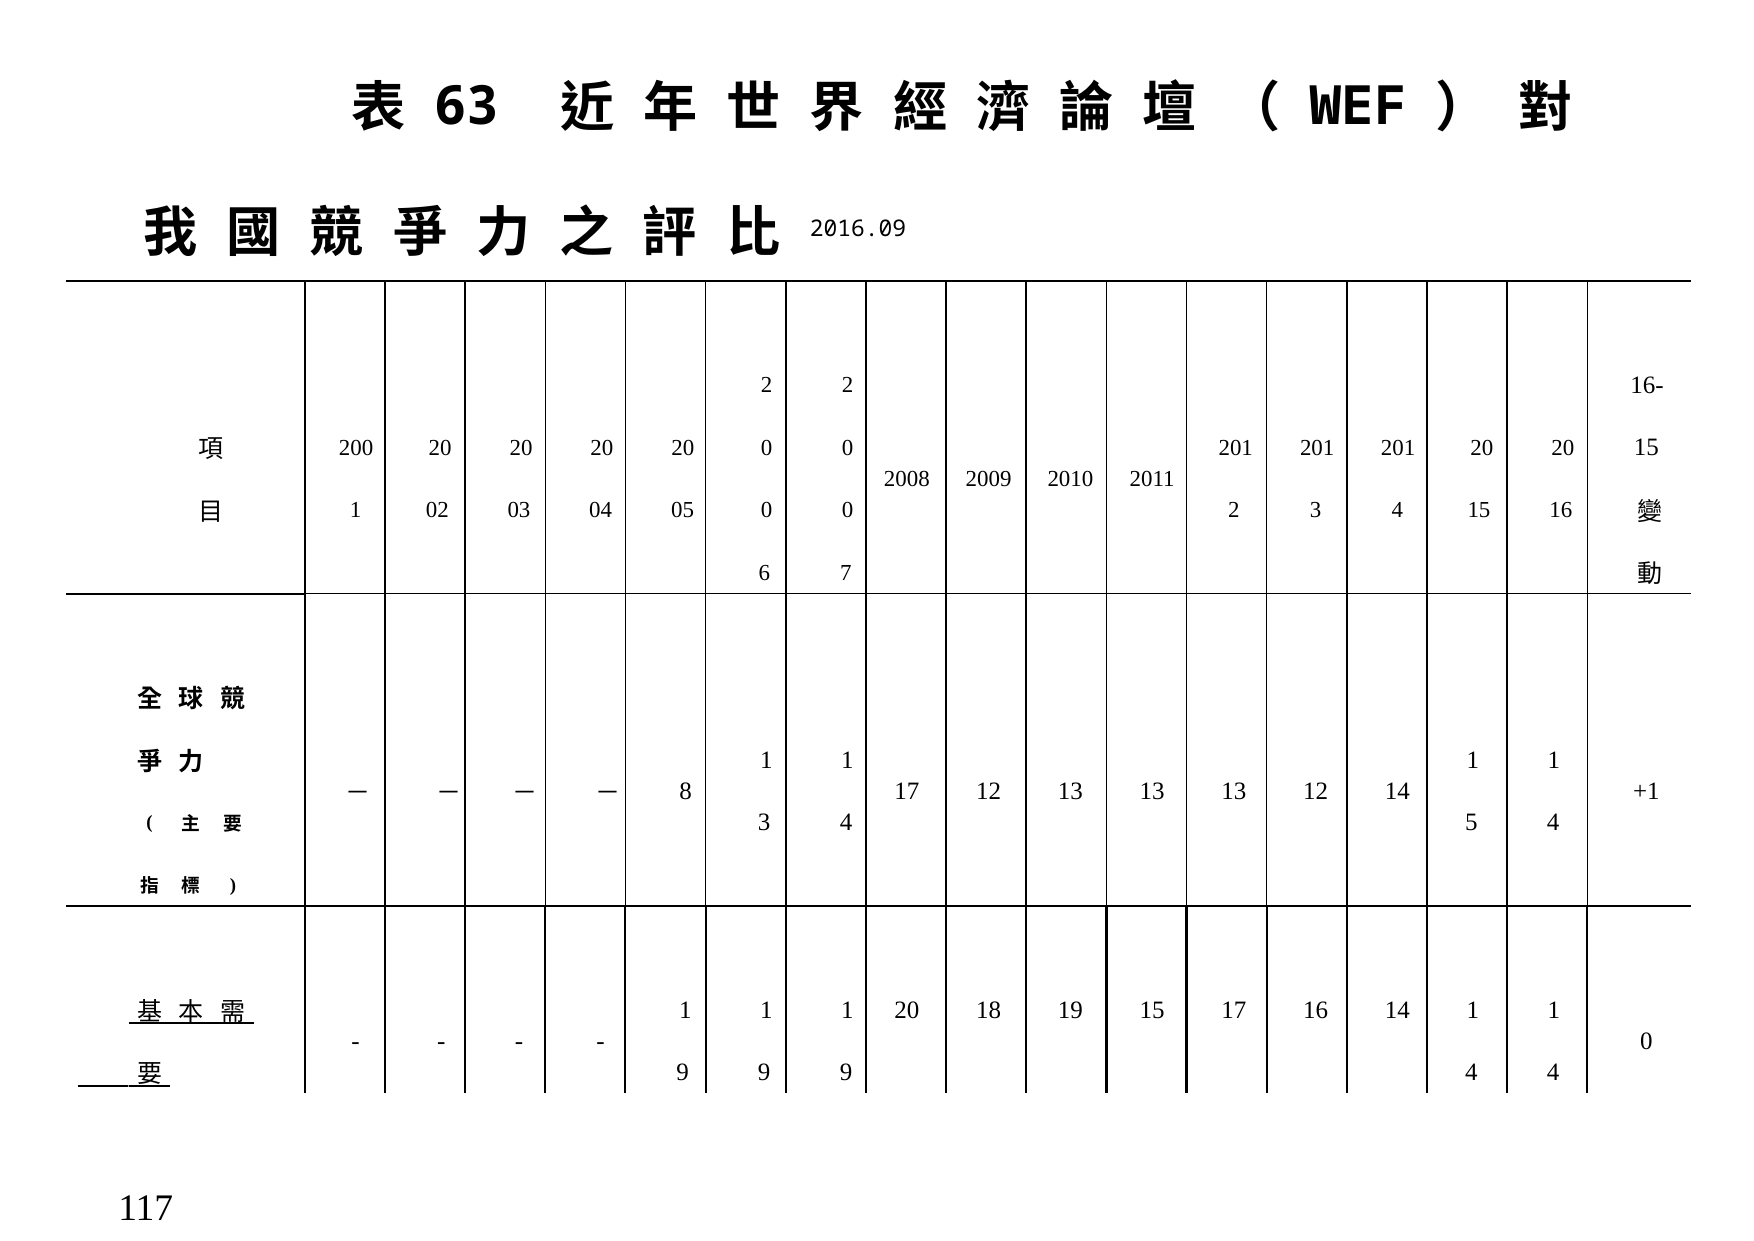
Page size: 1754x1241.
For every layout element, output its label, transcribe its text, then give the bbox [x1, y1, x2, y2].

table_cell 8 [626, 594, 705, 905]
table_cell － [386, 594, 464, 905]
table_cell － [306, 594, 384, 905]
table_cell 14 [1348, 594, 1426, 905]
table_cell 14 [1348, 907, 1426, 1093]
table_cell 17 [867, 594, 945, 905]
table_header 2002 [386, 282, 464, 593]
table_cell 19 [1027, 907, 1105, 1093]
table_cell - [306, 907, 384, 1093]
table_header 2009 [947, 282, 1025, 593]
table_cell - [466, 907, 544, 1093]
table_cell 0 [1588, 907, 1691, 1093]
table_cell － [546, 594, 625, 905]
table_header 2004 [546, 282, 625, 593]
table_cell 基本需要 [66, 907, 304, 1093]
table_cell 19 [707, 907, 785, 1093]
table_cell 14 [787, 594, 865, 905]
table_cell 13 [1187, 594, 1266, 905]
table_header 2011 [1107, 282, 1186, 593]
table_cell 19 [787, 907, 865, 1093]
table_header 16-15 變動 [1588, 282, 1691, 593]
table_header 2013 [1267, 282, 1346, 593]
table_cell - [546, 907, 624, 1093]
subtitle 表63 近年世界經濟論壇（WEF）對我國競爭力之評比2016.09 [128, 30, 1628, 280]
table_header 2014 [1348, 282, 1426, 593]
table_cell － [466, 594, 545, 905]
table_cell 18 [947, 907, 1025, 1093]
table_cell 13 [1027, 594, 1106, 905]
table_cell 13 [1107, 594, 1186, 905]
table_cell 19 [626, 907, 705, 1093]
table_header 2006 [706, 282, 785, 593]
table_header 2001 [306, 282, 384, 593]
table_cell 14 [1508, 594, 1587, 905]
table_cell 全球競爭力(主要指標) [66, 595, 304, 905]
table_cell 17 [1188, 907, 1266, 1093]
table_cell +1 [1588, 594, 1691, 905]
table_header 2003 [466, 282, 545, 593]
table_cell 14 [1508, 907, 1586, 1093]
table_cell 14 [1428, 907, 1506, 1093]
table_header 2005 [626, 282, 705, 593]
table_cell 13 [706, 594, 785, 905]
table_header 2010 [1027, 282, 1106, 593]
table_header 2015 [1428, 282, 1506, 593]
table_cell 15 [1108, 907, 1185, 1093]
table_header 2007 [787, 282, 865, 593]
table_header 2008 [867, 282, 945, 593]
table_cell 16 [1268, 907, 1346, 1093]
table_cell 12 [947, 594, 1025, 905]
table_cell - [386, 907, 464, 1093]
table_cell 15 [1428, 594, 1506, 905]
table_header 項 目 [66, 282, 304, 593]
table_cell 12 [1267, 594, 1346, 905]
table_header 2012 [1187, 282, 1266, 593]
table_header 2016 [1508, 282, 1587, 593]
table_cell 20 [867, 907, 945, 1093]
